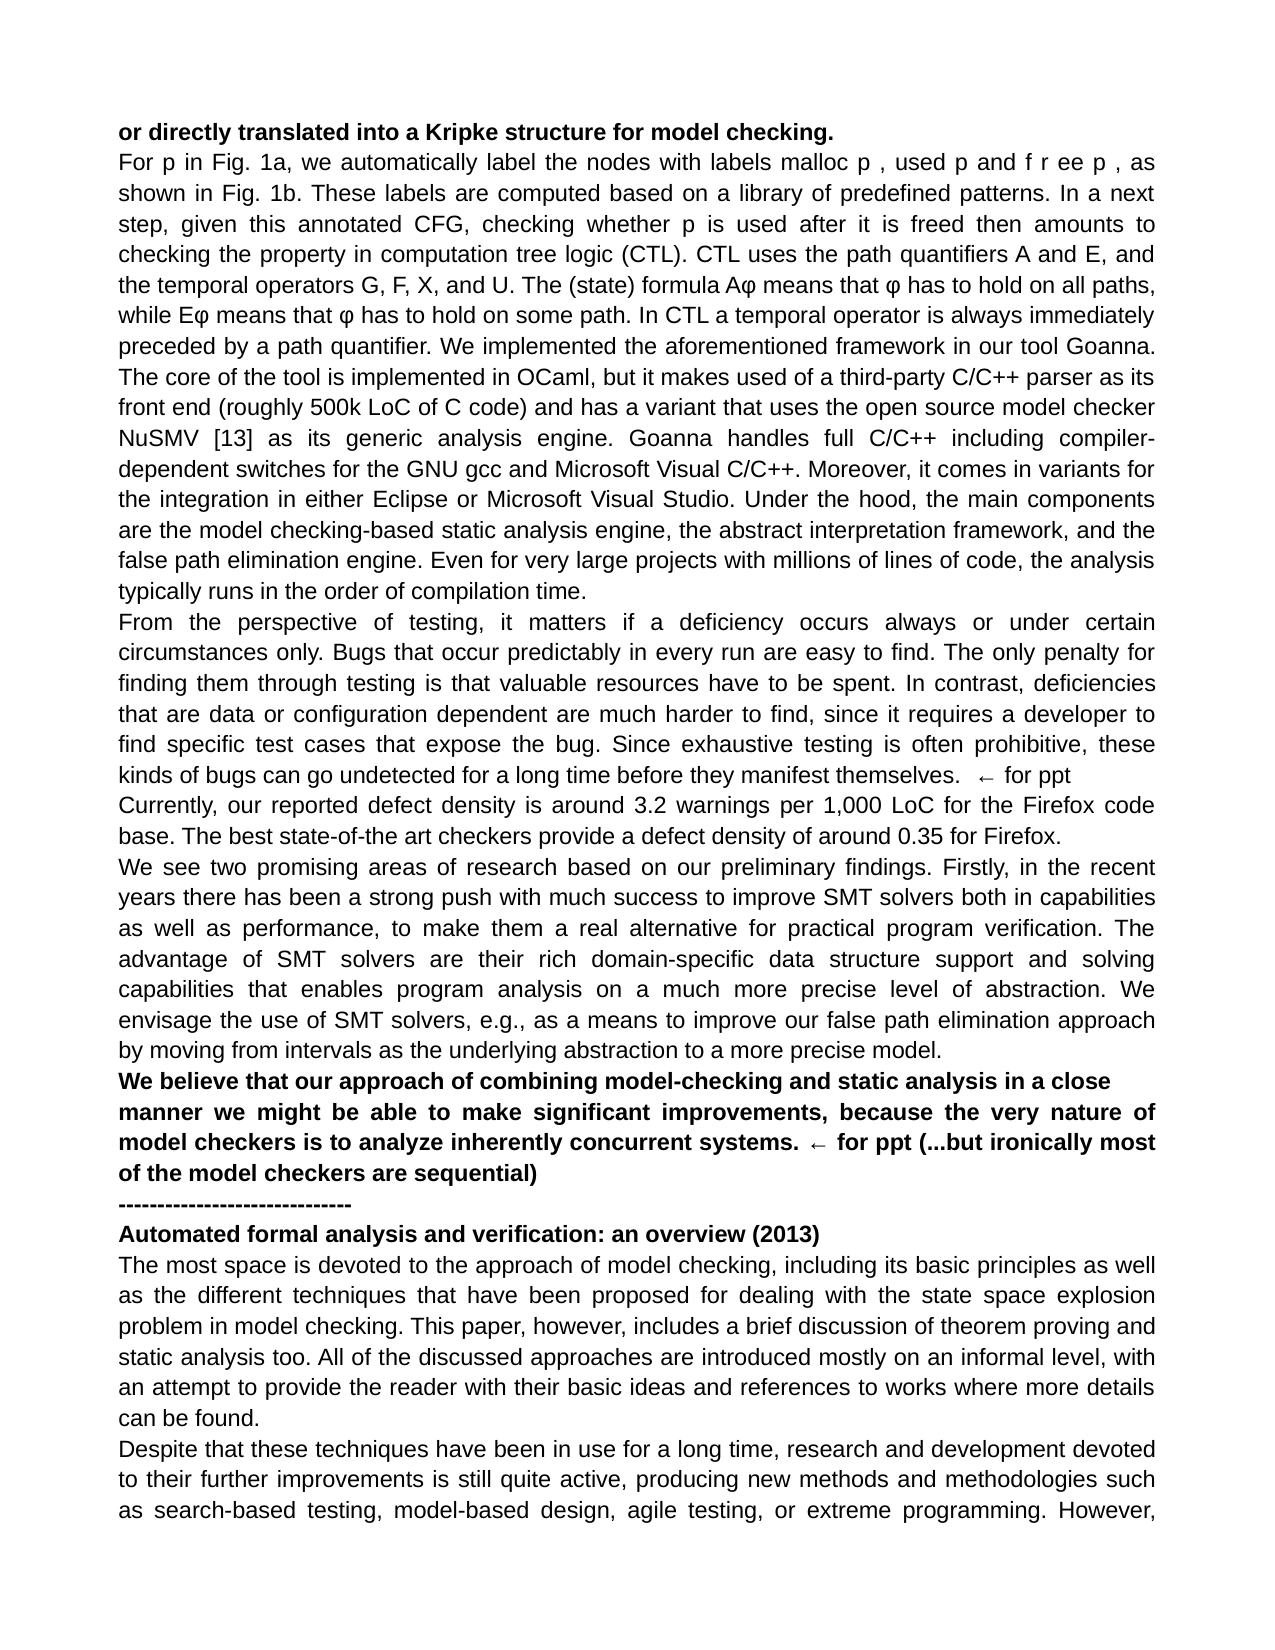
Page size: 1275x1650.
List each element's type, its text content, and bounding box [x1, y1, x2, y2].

text manner we might be able to make significant improvements, because the very nature of model checkers is to analyze inherently concurrent systems. ← for ppt (...but ironically most of the model checkers are sequential) [118, 1098, 1157, 1186]
text We believe that our approach of combining model-checking and static analysis in a close [118, 1067, 1157, 1094]
text Despite that these techniques have been in use for a long time, research and development devoted to their further improvements is still quite active, producing new methods and methodologies such as search-based testing, model-based design, agile testing, or extreme programming. However, [118, 1435, 1157, 1523]
text ------------------------------ [118, 1190, 1157, 1217]
text From the perspective of testing, it matters if a deficiency occurs always or under certain circumstances only. Bugs that occur predictably in every run are easy to find. The only penalty for finding them through testing is that valuable resources have to be spent. In contrast, deficiencies that are data or configuration dependent are much harder to find, since it requires a developer to find specific test cases that expose the bug. Since exhaustive testing is often prohibitive, these kinds of bugs can go undetected for a long time before they manifest themselves. ← for ppt [118, 608, 1157, 788]
text or directly translated into a Kripke structure for model checking. [118, 118, 1157, 145]
text We see two promising areas of research based on our preliminary findings. Firstly, in the recent years there has been a strong push with much success to improve SMT solvers both in capabilities as well as performance, to make them a real alternative for practical program verification. The advantage of SMT solvers are their rich domain-specific data structure support and solving capabilities that enables program analysis on a much more precise level of abstraction. We envisage the use of SMT solvers, e.g., as a means to improve our false path elimination approach by moving from intervals as the underlying abstraction to a more precise model. [118, 853, 1157, 1064]
text The most space is devoted to the approach of model checking, including its basic principles as well as the different techniques that have been proposed for dealing with the state space explosion problem in model checking. This paper, however, includes a brief discussion of theorem proving and static analysis too. All of the discussed approaches are introduced mostly on an informal level, with an attempt to provide the reader with their basic ideas and references to works where more details can be found. [118, 1251, 1157, 1431]
text For p in Fig. 1a, we automatically label the nodes with labels malloc p , used p and f r ee p , as shown in Fig. 1b. These labels are computed based on a library of predefined patterns. In a next step, given this annotated CFG, checking whether p is used after it is freed then amounts to checking the property in computation tree logic (CTL). CTL uses the path quantifiers A and E, and the temporal operators G, F, X, and U. The (state) formula Aφ means that φ has to hold on all paths, while Eφ means that φ has to hold on some path. In CTL a temporal operator is always immediately preceded by a path quantifier. We implemented the aforementioned framework in our tool Goanna. The core of the tool is implemented in OCaml, but it makes used of a third-party C/C++ parser as its front end (roughly 500k LoC of C code) and has a variant that uses the open source model checker NuSMV [13] as its generic analysis engine. Goanna handles full C/C++ including compiler-dependent switches for the GNU gcc and Microsoft Visual C/C++. Moreover, it comes in variants for the integration in either Eclipse or Microsoft Visual Studio. Under the hood, the main components are the model checking-based static analysis engine, the abstract interpretation framework, and the false path elimination engine. Even for very large projects with millions of lines of code, the analysis typically runs in the order of compilation time. [118, 149, 1157, 604]
text Automated formal analysis and verification: an overview (2013) [118, 1221, 1157, 1247]
text Currently, our reported defect density is around 3.2 warnings per 1,000 LoC for the Firefox code base. The best state-of-the art checkers provide a defect density of around 0.35 for Firefox. [118, 792, 1157, 849]
